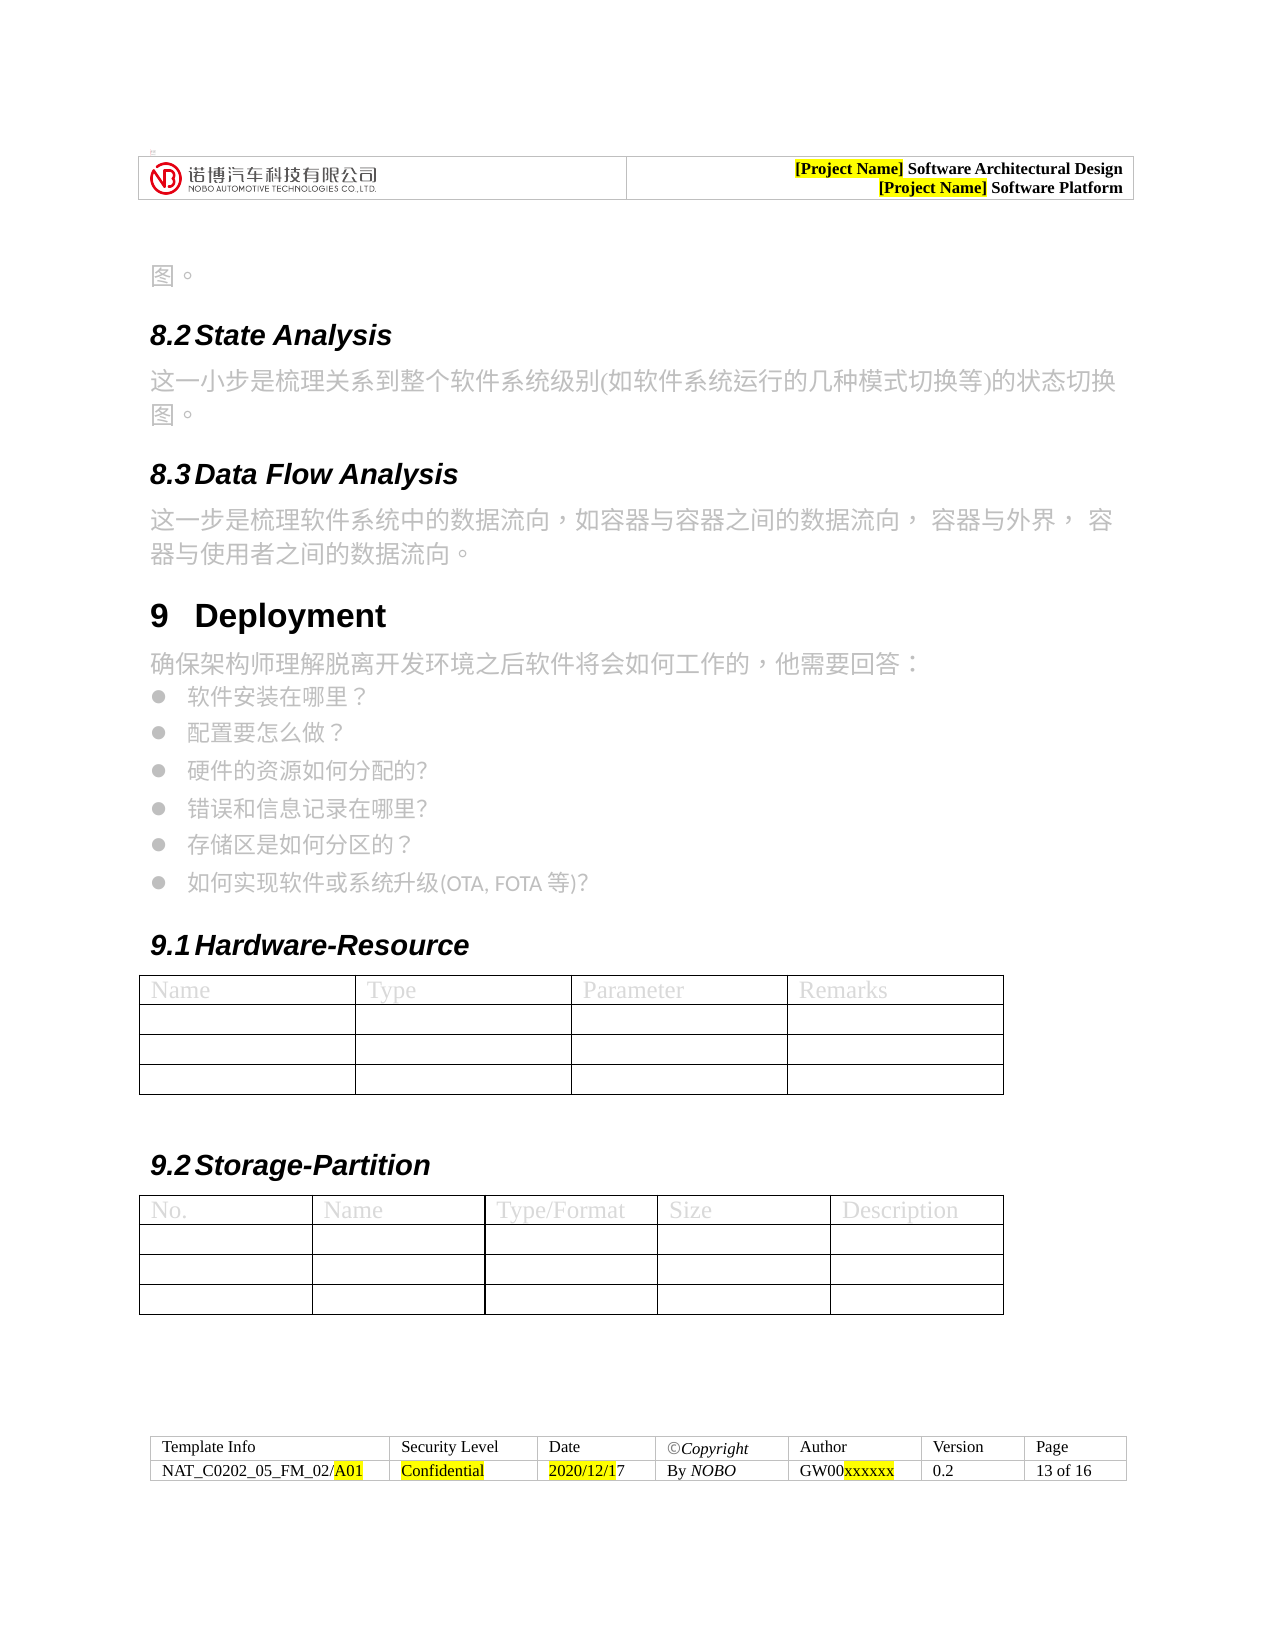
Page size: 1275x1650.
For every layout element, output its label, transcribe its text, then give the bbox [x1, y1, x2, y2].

list 配置要怎么做？ [150, 717, 1125, 748]
subtitle Storage-Partition [150, 1148, 1125, 1182]
table_cell [486, 1225, 657, 1254]
table_header Size [658, 1196, 830, 1224]
table_header Description [831, 1196, 1003, 1224]
table_cell [831, 1225, 1003, 1254]
table_cell [140, 1065, 355, 1094]
table_header Parameter [572, 976, 787, 1004]
table_cell [356, 1005, 571, 1034]
table_header Name [140, 976, 355, 1004]
table_cell [140, 1255, 312, 1284]
table_cell [313, 1225, 484, 1254]
text 图。 [150, 259, 1125, 293]
table_cell [831, 1285, 1003, 1314]
subtitle State Analysis [150, 318, 1125, 351]
table_header Name [313, 1196, 484, 1224]
table_cell [140, 1035, 355, 1064]
table_cell [658, 1285, 830, 1314]
table_cell [140, 1285, 312, 1314]
table_cell [356, 1065, 571, 1094]
table_cell [572, 1005, 787, 1034]
table_header No. [140, 1196, 312, 1224]
picture [150, 149, 156, 156]
table_cell [140, 1225, 312, 1254]
list 错误和信息记录在哪里？ [150, 791, 1125, 824]
table_cell [140, 1005, 355, 1034]
table_cell [313, 1255, 484, 1284]
list 硬件的资源如何分配的？ [150, 753, 1125, 786]
list 软件安装在哪里？ [150, 681, 1125, 712]
table_cell [572, 1035, 787, 1064]
subtitle Hardware-Resource [150, 928, 1125, 962]
table_header Type [356, 976, 571, 1004]
text 这一小步是梳理关系到整个软件系统级别(如软件系统运行的几种模式切换等)的状态切换图。 [150, 364, 1125, 432]
list 如何实现软件或系统升级(OTA, FOTA等)？ [150, 865, 1125, 898]
table_cell [572, 1065, 787, 1094]
table_cell [788, 1035, 1003, 1064]
table_cell [831, 1255, 1003, 1284]
table_cell [356, 1035, 571, 1064]
text 这一步是梳理软件系统中的数据流向，如容器与容器之间的数据流向， 容器与外界， 容器与使用者之间的数据流向。 [150, 503, 1125, 571]
subtitle Deployment [150, 596, 1125, 635]
list 存储区是如何分区的？ [150, 829, 1125, 861]
text 确保架构师理解脱离开发环境之后软件将会如何工作的，他需要回答： [150, 647, 1125, 681]
table_cell [658, 1255, 830, 1284]
table_header Remarks [788, 976, 1003, 1004]
subtitle Data Flow Analysis [150, 457, 1125, 490]
table_cell [486, 1255, 657, 1284]
table_cell [658, 1225, 830, 1254]
table_header Type/Format [486, 1196, 657, 1224]
table_cell [313, 1285, 484, 1314]
table_cell [788, 1005, 1003, 1034]
table_cell [486, 1285, 657, 1314]
table_cell [788, 1065, 1003, 1094]
picture [150, 162, 376, 195]
